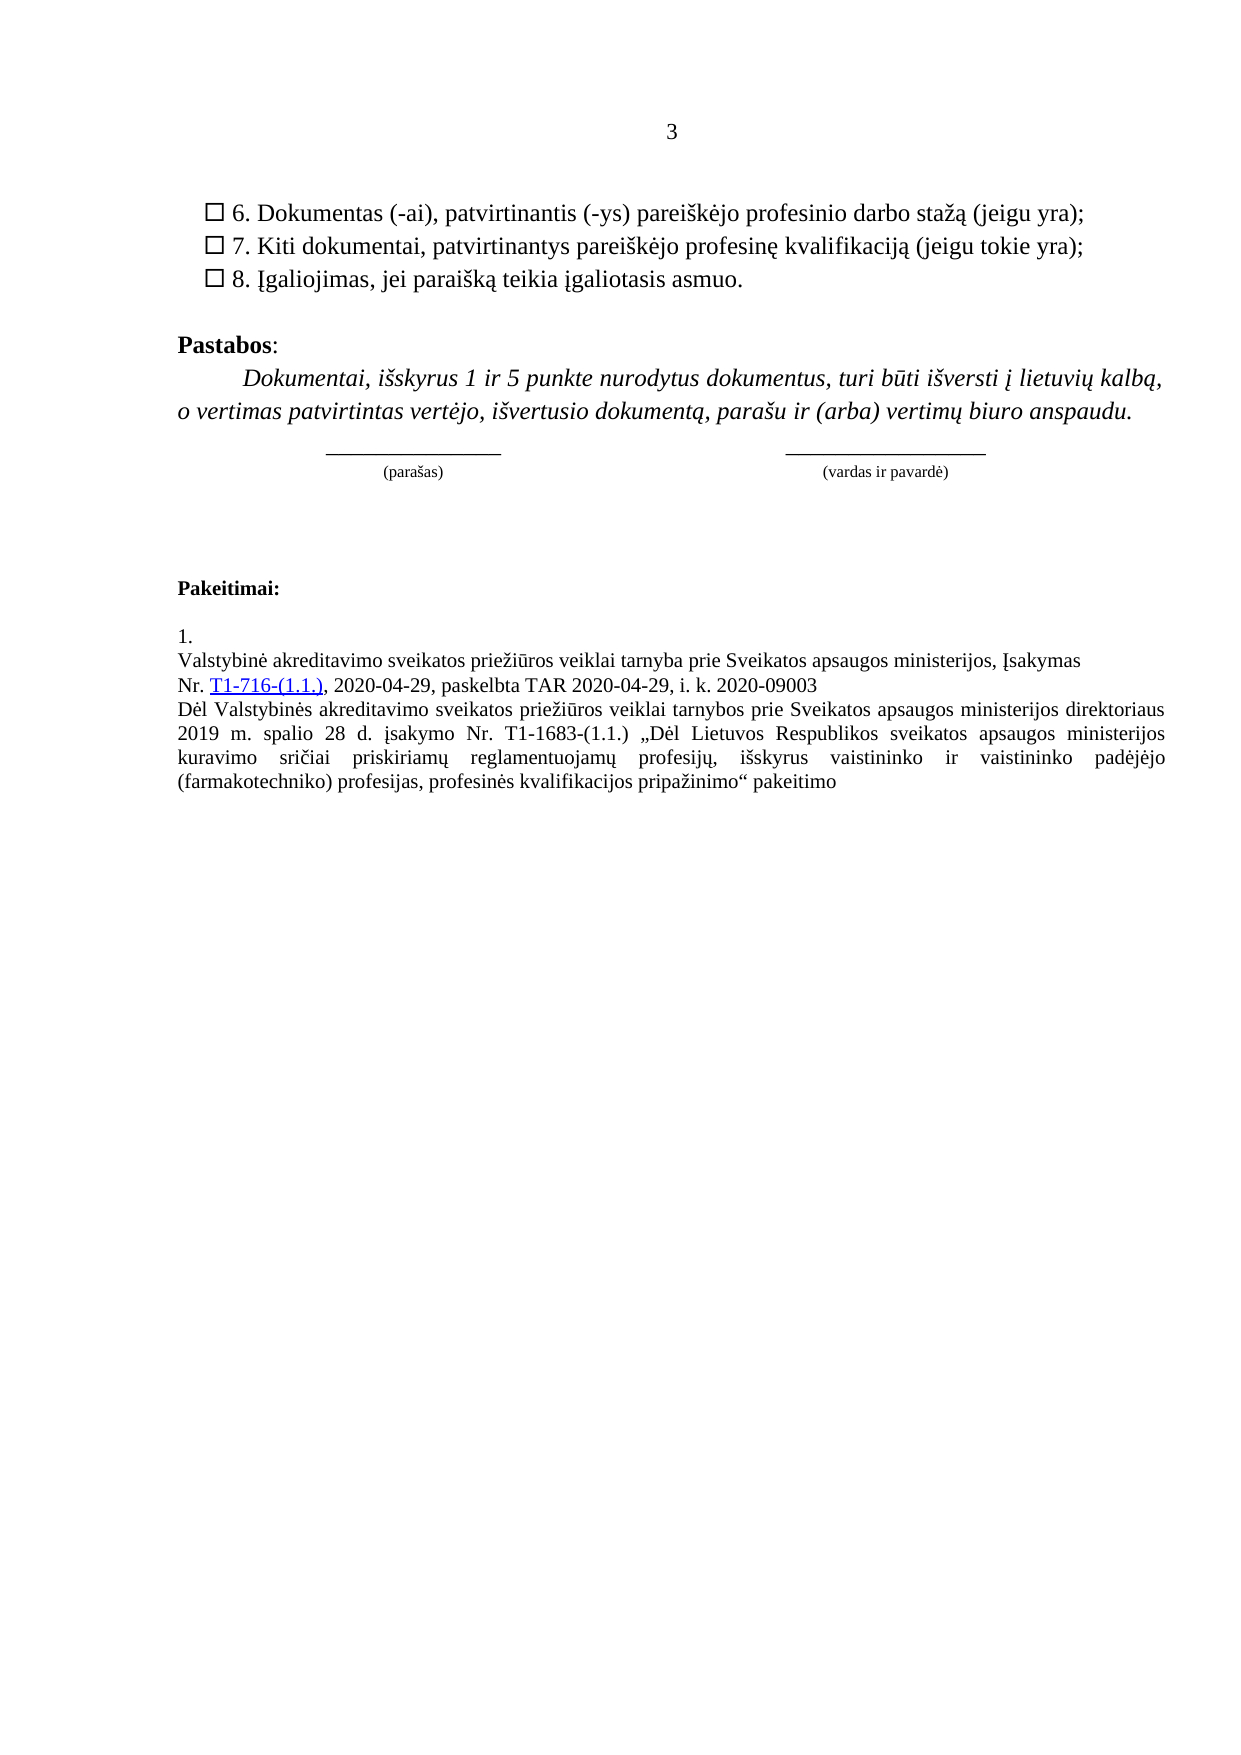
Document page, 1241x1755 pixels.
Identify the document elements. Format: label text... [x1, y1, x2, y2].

table_header ________________ (vardas ir pavardė) [649, 429, 1122, 495]
text  8. Įgaliojimas, jei paraišką teikia įgaliotasis asmuo. [203, 264, 1167, 293]
text  6. Dokumentas (-ai), patvirtinantis (-ys) pareiškėjo profesinio darbo stažą (jeigu yra); [203, 198, 1167, 227]
text  7. Kiti dokumentai, patvirtinantys pareiškėjo profesinę kvalifikaciją (jeigu tokie yra); [203, 231, 1167, 260]
text Nr. T1-716-(1.1.), 2020-04-29, paskelbta TAR 2020-04-29, i. k. 2020-09003 [177, 672, 1167, 697]
text Pastabos: [177, 330, 1167, 359]
text Valstybinė akreditavimo sveikatos priežiūros veiklai tarnyba prie Sveikatos apsaugos ministerijos, Įsakymas [177, 648, 1167, 672]
text 1. [177, 624, 1167, 648]
text Dokumentai, išskyrus 1 ir 5 punkte nurodytus dokumentus, turi būti išversti į lietuvių kalbą, o vertimas patvirtintas vertėjo, išvertusio dokumentą, parašu ir (arba) vertimų biuro anspaudu. [177, 363, 1167, 425]
text Dėl Valstybinės akreditavimo sveikatos priežiūros veiklai tarnybos prie Sveikatos apsaugos ministerijos direktoriaus 2019 m. spalio 28 d. įsakymo Nr. T1-1683-(1.1.) „Dėl Lietuvos Respublikos sveikatos apsaugos ministerijos kuravimo sričiai priskiriamų reglamentuojamų profesijų, išskyrus vaistininko ir vaistininko padėjėjo (farmakotechniko) profesijas, profesinės kvalifikacijos pripažinimo“ pakeitimo [177, 697, 1167, 793]
table_header ______________ (parašas) [177, 429, 649, 495]
text Pakeitimai: [177, 576, 1167, 600]
